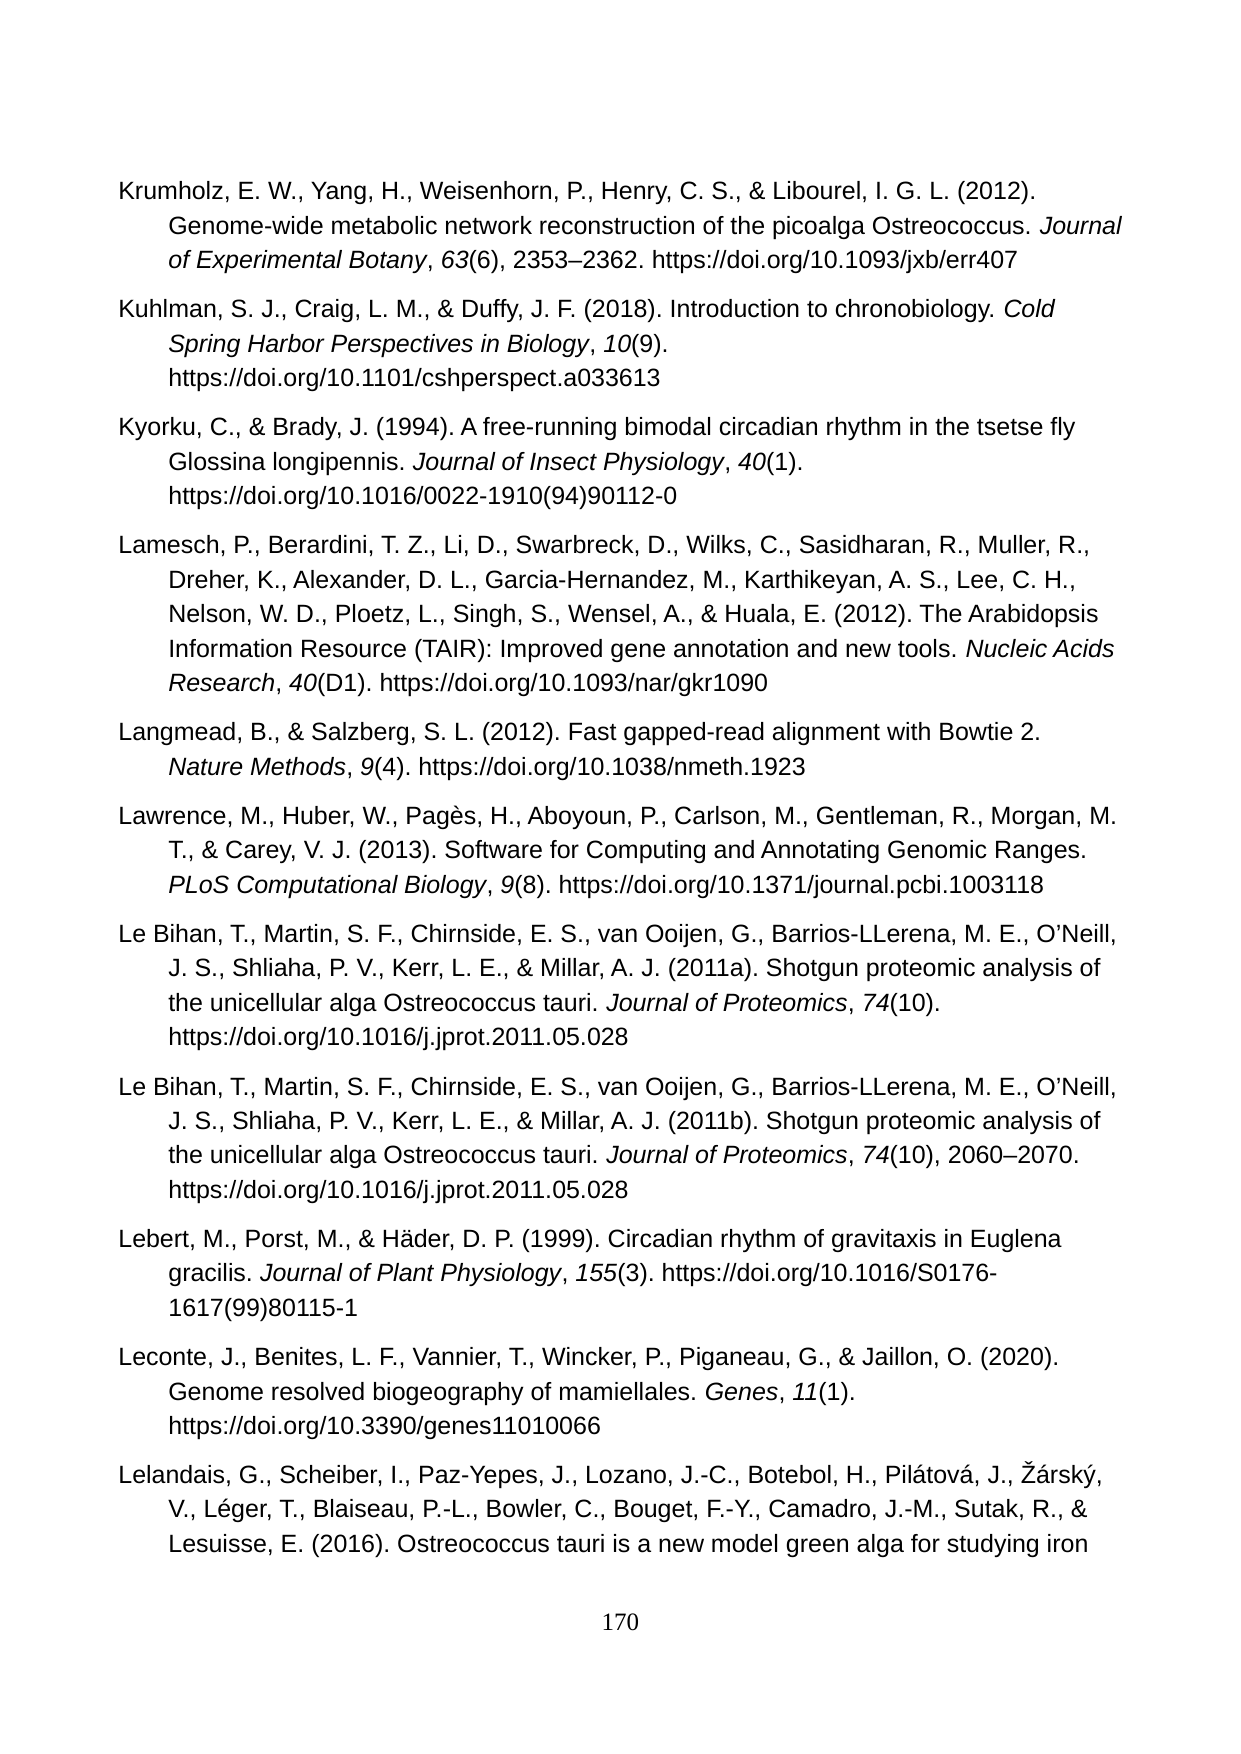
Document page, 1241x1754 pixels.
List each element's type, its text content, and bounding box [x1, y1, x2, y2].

text Lawrence, M., Huber, W., Pagès, H., Aboyoun, P., Carlson, M., Gentleman, R., Morgan, M. T., & Carey, V. J. (2013). Software for Computing and Annotating Genomic Ranges. PLoS Computational Biology, 9(8). https://doi.org/10.1371/journal.pcbi.1003118 [118, 801, 1122, 899]
text Le Bihan, T., Martin, S. F., Chirnside, E. S., van Ooijen, G., Barrios-LLerena, M. E., O’Neill, J. S., Shliaha, P. V., Kerr, L. E., & Millar, A. J. (2011b). Shotgun proteomic analysis of the unicellular alga Ostreococcus tauri. Journal of Proteomics, 74(10), 2060–2070. https://doi.org/10.1016/j.jprot.2011.05.028 [118, 1071, 1122, 1204]
text Krumholz, E. W., Yang, H., Weisenhorn, P., Henry, C. S., & Libourel, I. G. L. (2012). Genome-wide metabolic network reconstruction of the picoalga Ostreococcus. Journal of Experimental Botany, 63(6), 2353–2362. https://doi.org/10.1093/jxb/err407 [118, 176, 1122, 274]
text Lebert, M., Porst, M., & Häder, D. P. (1999). Circadian rhythm of gravitaxis in Euglena gracilis. Journal of Plant Physiology, 155(3). https://doi.org/10.1016/S0176-1617(99)80115-1 [118, 1224, 1122, 1322]
text Kyorku, C., & Brady, J. (1994). A free-running bimodal circadian rhythm in the tsetse fly Glossina longipennis. Journal of Insect Physiology, 40(1). https://doi.org/10.1016/0022-1910(94)90112-0 [118, 412, 1122, 510]
text Le Bihan, T., Martin, S. F., Chirnside, E. S., van Ooijen, G., Barrios-LLerena, M. E., O’Neill, J. S., Shliaha, P. V., Kerr, L. E., & Millar, A. J. (2011a). Shotgun proteomic analysis of the unicellular alga Ostreococcus tauri. Journal of Proteomics, 74(10). https://doi.org/10.1016/j.jprot.2011.05.028 [118, 919, 1122, 1051]
text Lamesch, P., Berardini, T. Z., Li, D., Swarbreck, D., Wilks, C., Sasidharan, R., Muller, R., Dreher, K., Alexander, D. L., Garcia-Hernandez, M., Karthikeyan, A. S., Lee, C. H., Nelson, W. D., Ploetz, L., Singh, S., Wensel, A., & Huala, E. (2012). The Arabidopsis Information Resource (TAIR): Improved gene annotation and new tools. Nucleic Acids Research, 40(D1). https://doi.org/10.1093/nar/gkr1090 [118, 530, 1122, 697]
text Kuhlman, S. J., Craig, L. M., & Duffy, J. F. (2018). Introduction to chronobiology. Cold Spring Harbor Perspectives in Biology, 10(9). https://doi.org/10.1101/cshperspect.a033613 [118, 294, 1122, 392]
text Leconte, J., Benites, L. F., Vannier, T., Wincker, P., Piganeau, G., & Jaillon, O. (2020). Genome resolved biogeography of mamiellales. Genes, 11(1). https://doi.org/10.3390/genes11010066 [118, 1342, 1122, 1440]
text Langmead, B., & Salzberg, S. L. (2012). Fast gapped-read alignment with Bowtie 2. Nature Methods, 9(4). https://doi.org/10.1038/nmeth.1923 [118, 717, 1122, 781]
text Lelandais, G., Scheiber, I., Paz-Yepes, J., Lozano, J.-C., Botebol, H., Pilátová, J., Žárský, V., Léger, T., Blaiseau, P.-L., Bowler, C., Bouget, F.-Y., Camadro, J.-M., Sutak, R., & Lesuisse, E. (2016). Ostreococcus tauri is a new model green alga for studying iron [118, 1460, 1122, 1558]
